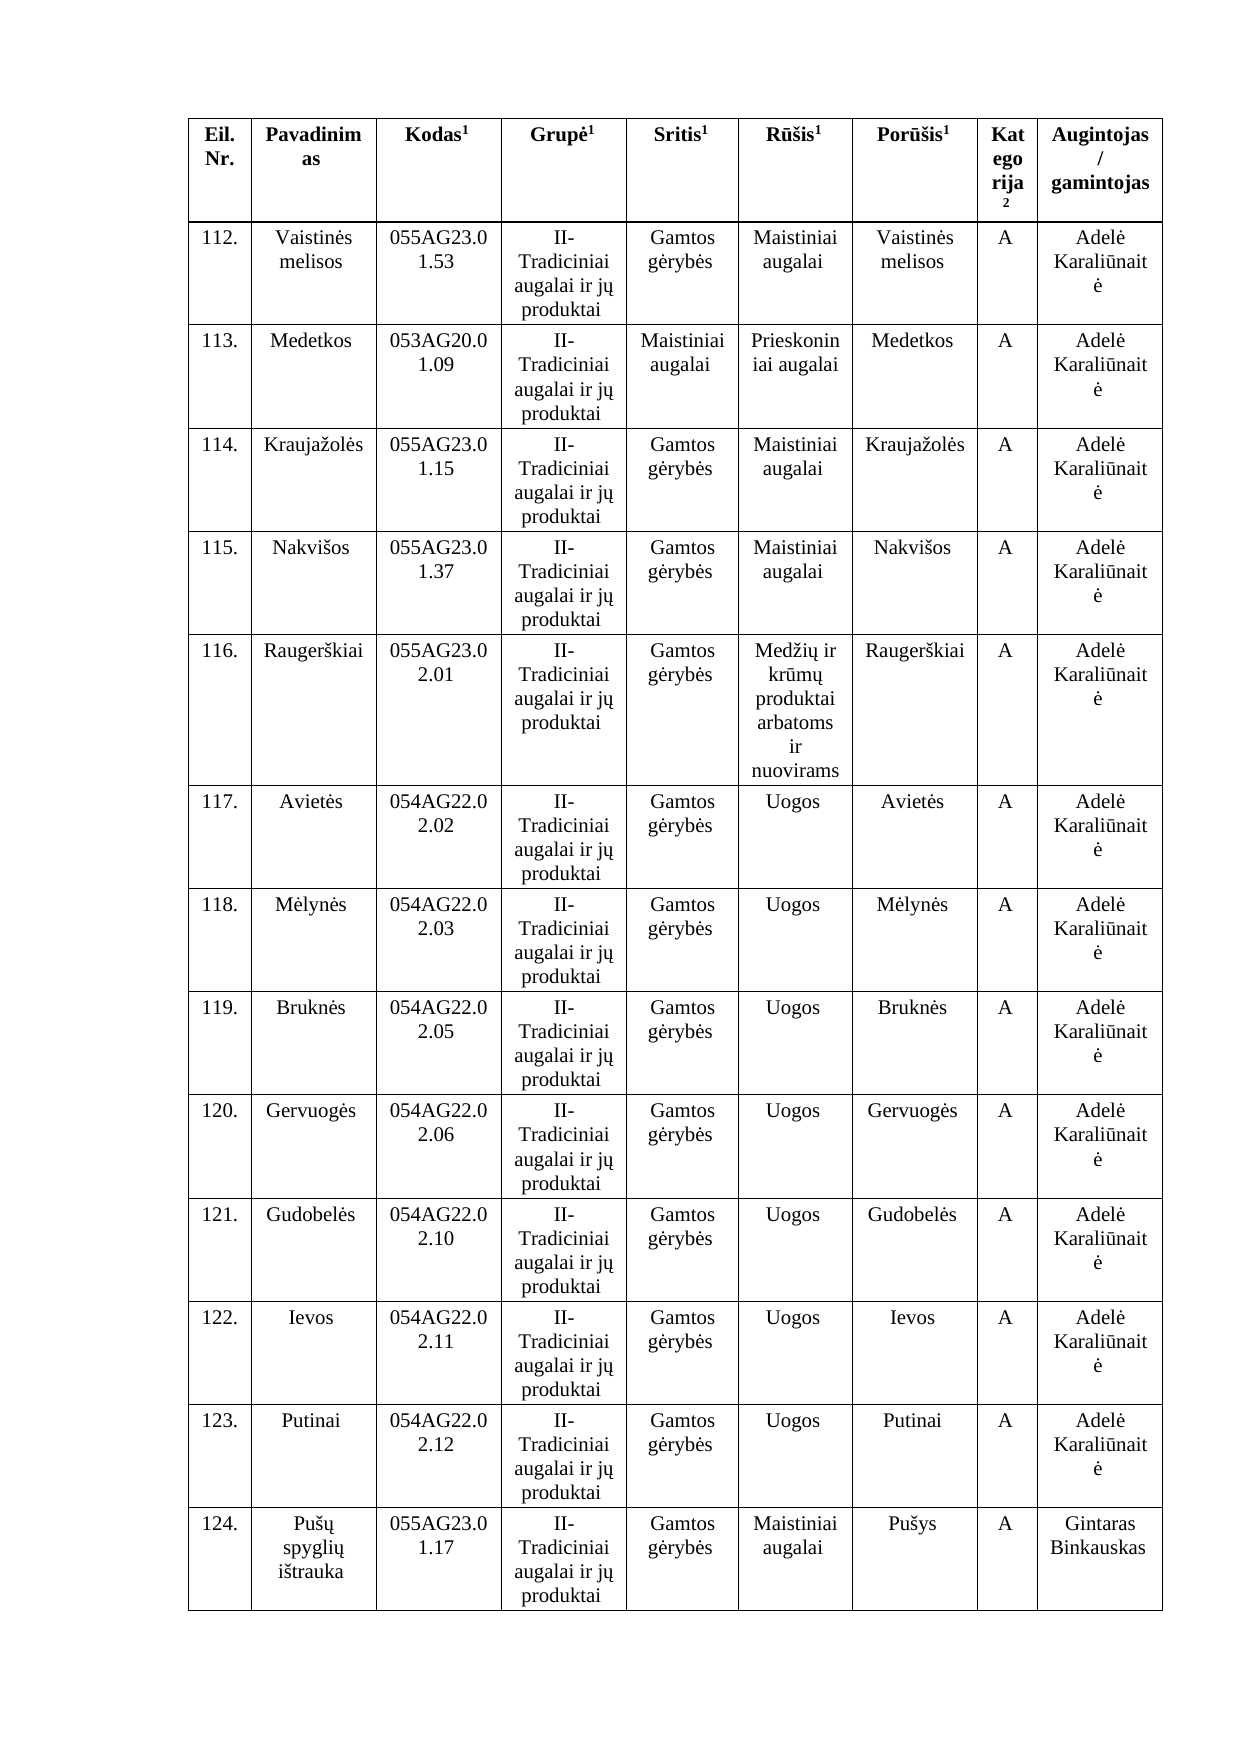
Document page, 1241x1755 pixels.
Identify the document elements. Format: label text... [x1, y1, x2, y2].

table_cell Nakvišos [252, 532, 376, 634]
table_cell Kraujažolės [252, 429, 376, 531]
table_cell A [978, 786, 1037, 888]
table_cell 054AG22.02.11 [377, 1302, 501, 1404]
table_cell Ievos [252, 1302, 376, 1404]
table_cell A [978, 532, 1037, 634]
table_cell 053AG20.01.09 [377, 325, 501, 427]
table_cell Avietės [252, 786, 376, 888]
table_cell Ievos [853, 1302, 977, 1404]
table_cell II-Tradiciniai augalai ir jų produktai [502, 1199, 626, 1301]
table_header Grupė1 [502, 119, 626, 221]
table_cell A [978, 325, 1037, 427]
table_cell II-Tradiciniai augalai ir jų produktai [502, 889, 626, 991]
table_cell A [978, 1302, 1037, 1404]
table_cell Uogos [739, 992, 852, 1094]
table_cell 121. [189, 1199, 251, 1301]
table_cell Adelė Karaliūnaitė [1038, 1302, 1162, 1404]
table_cell II-Tradiciniai augalai ir jų produktai [502, 1302, 626, 1404]
table_cell Uogos [739, 1405, 852, 1507]
table_cell Adelė Karaliūnaitė [1038, 532, 1162, 634]
table_cell 055AG23.01.15 [377, 429, 501, 531]
table_cell Raugerškiai [853, 635, 977, 785]
table_cell A [978, 1199, 1037, 1301]
table_cell II-Tradiciniai augalai ir jų produktai [502, 223, 626, 324]
table_cell Gudobelės [252, 1199, 376, 1301]
table_cell 054AG22.02.12 [377, 1405, 501, 1507]
table_header Kategorija2 [978, 119, 1037, 221]
table_header Pavadinimas [252, 119, 376, 221]
table_cell II-Tradiciniai augalai ir jų produktai [502, 1405, 626, 1507]
table_cell Adelė Karaliūnaitė [1038, 786, 1162, 888]
table_cell Adelė Karaliūnaitė [1038, 1405, 1162, 1507]
table_cell Uogos [739, 786, 852, 888]
table_cell A [978, 429, 1037, 531]
table_cell Maistiniai augalai [739, 223, 852, 324]
table_cell Raugerškiai [252, 635, 376, 785]
table_cell 124. [189, 1508, 251, 1610]
table_cell A [978, 223, 1037, 324]
table_cell 118. [189, 889, 251, 991]
table_cell Putinai [252, 1405, 376, 1507]
table_cell 123. [189, 1405, 251, 1507]
table_cell Putinai [853, 1405, 977, 1507]
table_cell Nakvišos [853, 532, 977, 634]
table_header Augintojas/ gamintojas [1038, 119, 1162, 221]
table_header Sritis1 [627, 119, 738, 221]
table_cell A [978, 1095, 1037, 1197]
table_cell Vaistinės melisos [252, 223, 376, 324]
table_cell Gintaras Binkauskas [1038, 1508, 1162, 1610]
table_cell II-Tradiciniai augalai ir jų produktai [502, 1508, 626, 1610]
table_cell II-Tradiciniai augalai ir jų produktai [502, 992, 626, 1094]
table_cell Adelė Karaliūnaitė [1038, 429, 1162, 531]
table_cell Gamtos gėrybės [627, 1302, 738, 1404]
table_header Kodas1 [377, 119, 501, 221]
table_cell Gamtos gėrybės [627, 1405, 738, 1507]
table_cell Adelė Karaliūnaitė [1038, 1095, 1162, 1197]
table_cell Maistiniai augalai [739, 1508, 852, 1610]
table_cell Medžių ir krūmų produktai arbatoms ir nuovirams [739, 635, 852, 785]
table_cell 117. [189, 786, 251, 888]
table_cell 055AG23.01.37 [377, 532, 501, 634]
table_cell II-Tradiciniai augalai ir jų produktai [502, 1095, 626, 1197]
table_cell Vaistinės melisos [853, 223, 977, 324]
table_cell Gamtos gėrybės [627, 223, 738, 324]
table_cell Adelė Karaliūnaitė [1038, 1199, 1162, 1301]
table_cell Uogos [739, 1199, 852, 1301]
table_cell Gervuogės [252, 1095, 376, 1197]
table_cell 122. [189, 1302, 251, 1404]
table_cell 054AG22.02.03 [377, 889, 501, 991]
table_cell Adelė Karaliūnaitė [1038, 635, 1162, 785]
table_cell II-Tradiciniai augalai ir jų produktai [502, 429, 626, 531]
table_cell 114. [189, 429, 251, 531]
table_cell Adelė Karaliūnaitė [1038, 992, 1162, 1094]
table_cell Maistiniai augalai [627, 325, 738, 427]
table_cell Adelė Karaliūnaitė [1038, 889, 1162, 991]
table_cell A [978, 635, 1037, 785]
table_cell II-Tradiciniai augalai ir jų produktai [502, 635, 626, 785]
table_cell Maistiniai augalai [739, 429, 852, 531]
table_cell Medetkos [853, 325, 977, 427]
table_cell 055AG23.01.53 [377, 223, 501, 324]
table_cell Uogos [739, 1095, 852, 1197]
table_cell Gamtos gėrybės [627, 1199, 738, 1301]
table_cell A [978, 1508, 1037, 1610]
table_cell Uogos [739, 1302, 852, 1404]
table_cell Gervuogės [853, 1095, 977, 1197]
table_header Eil. Nr. [189, 119, 251, 221]
table_cell 054AG22.02.05 [377, 992, 501, 1094]
table_cell 055AG23.01.17 [377, 1508, 501, 1610]
table_cell 116. [189, 635, 251, 785]
table_cell A [978, 889, 1037, 991]
table_cell Medetkos [252, 325, 376, 427]
table_cell Bruknės [853, 992, 977, 1094]
table_cell Uogos [739, 889, 852, 991]
table_cell Prieskoniniai augalai [739, 325, 852, 427]
table_header Porūšis1 [853, 119, 977, 221]
table_cell 113. [189, 325, 251, 427]
table_cell Kraujažolės [853, 429, 977, 531]
table_cell Mėlynės [252, 889, 376, 991]
table_cell Mėlynės [853, 889, 977, 991]
table_cell II-Tradiciniai augalai ir jų produktai [502, 532, 626, 634]
table_cell 119. [189, 992, 251, 1094]
table_cell Gamtos gėrybės [627, 889, 738, 991]
table_cell Pušų spyglių ištrauka [252, 1508, 376, 1610]
table_cell II-Tradiciniai augalai ir jų produktai [502, 786, 626, 888]
table_cell Gamtos gėrybės [627, 532, 738, 634]
table_cell Gamtos gėrybės [627, 1508, 738, 1610]
table_cell 055AG23.02.01 [377, 635, 501, 785]
table_header Rūšis1 [739, 119, 852, 221]
table_cell 112. [189, 223, 251, 324]
table_cell 054AG22.02.06 [377, 1095, 501, 1197]
table_cell 054AG22.02.10 [377, 1199, 501, 1301]
table_cell A [978, 992, 1037, 1094]
table_cell Maistiniai augalai [739, 532, 852, 634]
table_cell II-Tradiciniai augalai ir jų produktai [502, 325, 626, 427]
table_cell Adelė Karaliūnaitė [1038, 325, 1162, 427]
table_cell 054AG22.02.02 [377, 786, 501, 888]
table_cell 120. [189, 1095, 251, 1197]
table_cell Avietės [853, 786, 977, 888]
table_cell Gamtos gėrybės [627, 635, 738, 785]
table_cell 115. [189, 532, 251, 634]
table_cell Pušys [853, 1508, 977, 1610]
table_cell Gudobelės [853, 1199, 977, 1301]
table_cell A [978, 1405, 1037, 1507]
table_cell Gamtos gėrybės [627, 992, 738, 1094]
table_cell Adelė Karaliūnaitė [1038, 223, 1162, 324]
table_cell Gamtos gėrybės [627, 429, 738, 531]
table_cell Bruknės [252, 992, 376, 1094]
table_cell Gamtos gėrybės [627, 786, 738, 888]
table_cell Gamtos gėrybės [627, 1095, 738, 1197]
